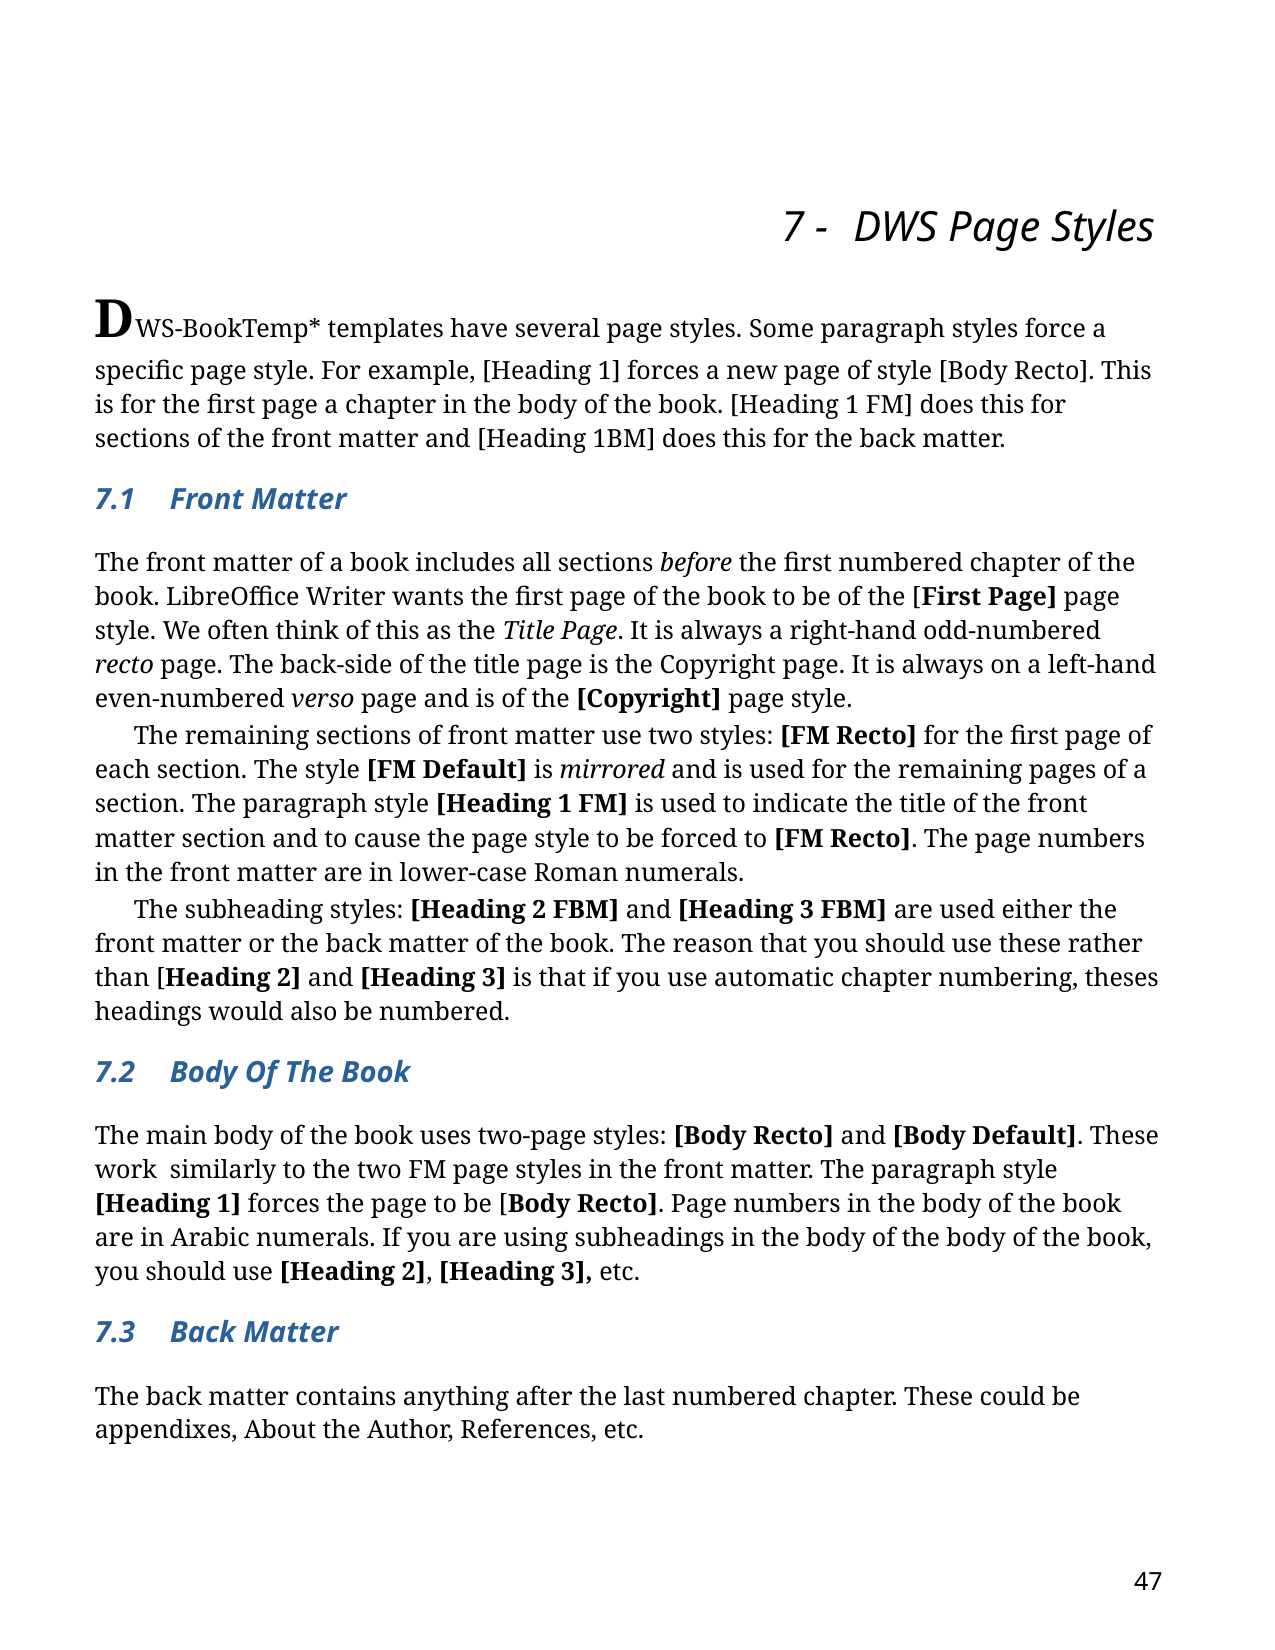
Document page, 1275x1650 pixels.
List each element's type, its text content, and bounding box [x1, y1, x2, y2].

subtitle Back Matter [94, 1312, 1162, 1351]
text DWS-BookTemp* templates have several page styles. Some paragraph styles force a specific page style. For example, [Heading 1] forces a new page of style [Body Recto]. This is for the first page a chapter in the body of the book. [Heading 1 FM] does this for sections of the front matter and [Heading 1BM] does this for the back matter. [94, 281, 1162, 454]
text The front matter of a book includes all sections before the first numbered chapter of the book. LibreOffice Writer wants the first page of the book to be of the [First Page] page style. We often think of this as the Title Page. It is always a right-hand odd-numbered recto page. The back-side of the title page is the Copyright page. It is always on a left-hand even-numbered verso page and is of the [Copyright] page style. [94, 545, 1162, 715]
text The main body of the book uses two-page styles: [Body Recto] and [Body Default]. These work similarly to the two FM page styles in the front matter. The paragraph style [Heading 1] forces the page to be [Body Recto]. Page numbers in the body of the book are in Arabic numerals. If you are using subheadings in the body of the body of the book, you should use [Heading 2], [Heading 3], etc. [94, 1118, 1162, 1288]
subtitle DWS Page Styles [94, 194, 1162, 257]
text The subheading styles: [Heading 2 FBM] and [Heading 3 FBM] are used either the front matter or the back matter of the book. The reason that you should use these rather than [Heading 2] and [Heading 3] is that if you use automatic chapter numbering, theses headings would also be numbered. [94, 891, 1162, 1028]
subtitle Body of the Book [94, 1051, 1162, 1091]
subtitle Front Matter [94, 478, 1162, 518]
text The back matter contains anything after the last numbered chapter. These could be appendixes, About the Author, References, etc. [94, 1378, 1162, 1446]
text The remaining sections of front matter use two styles: [FM Recto] for the first page of each section. The style [FM Default] is mirrored and is used for the remaining pages of a section. The paragraph style [Heading 1 FM] is used to indicate the title of the front matter section and to cause the page style to be forced to [FM Recto]. The page numbers in the front matter are in lower-case Roman numerals. [94, 718, 1162, 888]
